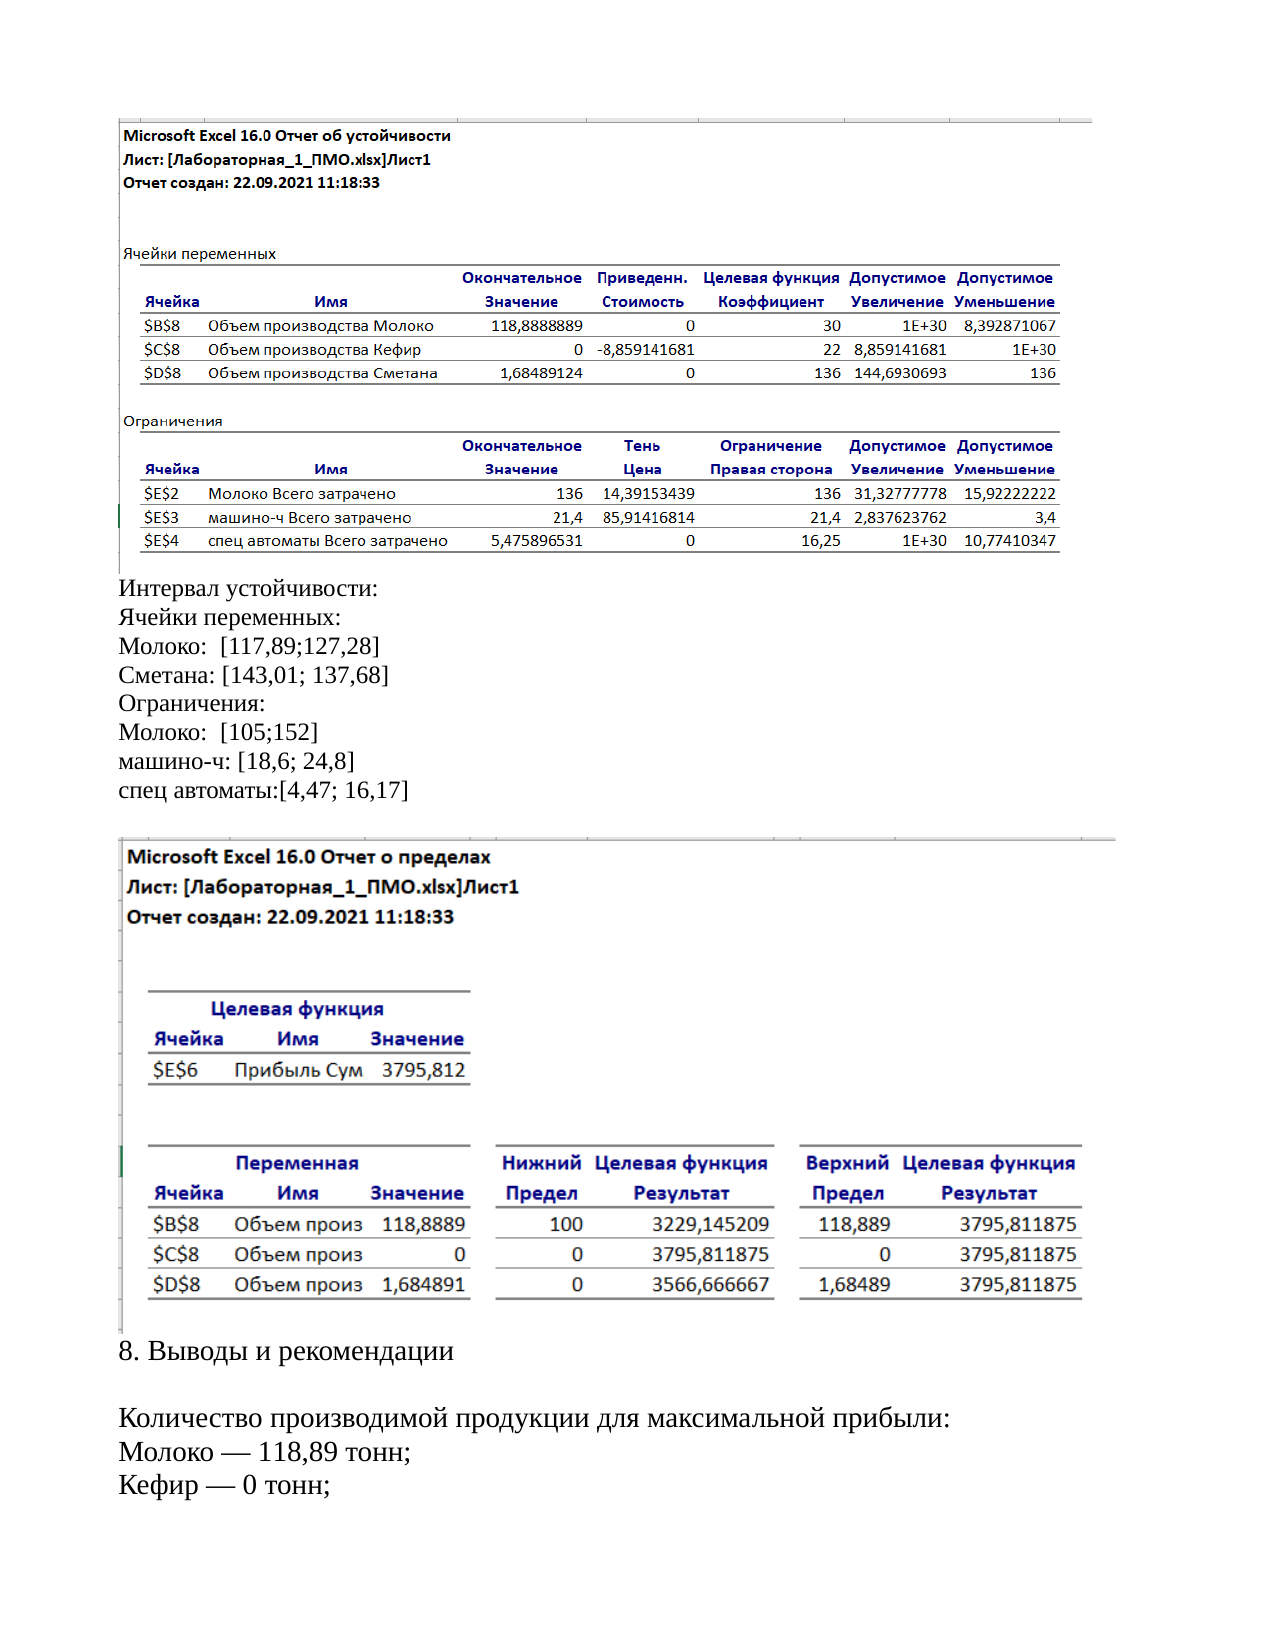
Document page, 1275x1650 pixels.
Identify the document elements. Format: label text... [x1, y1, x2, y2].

picture [118, 837, 1116, 1334]
text 8. Выводы и рекомендации [118, 1333, 1157, 1367]
text Ячейки переменных: [118, 602, 1157, 631]
text Молоко: [117,89;127,28] [118, 631, 1157, 660]
text Молоко: [105;152] [118, 717, 1157, 746]
text Количество производимой продукции для максимальной прибыли: Молоко — 118,89 тонн; [118, 1400, 1157, 1467]
text машино-ч: [18,6; 24,8] [118, 746, 1157, 775]
text Сметана: [143,01; 137,68] [118, 660, 1157, 688]
text Интервал устойчивости: [118, 573, 1157, 602]
text Ограничения: [118, 688, 1157, 717]
picture [118, 118, 1093, 574]
text спец автоматы:[4,47; 16,17] [118, 775, 1157, 803]
text Кефир — 0 тонн; [118, 1467, 1157, 1501]
